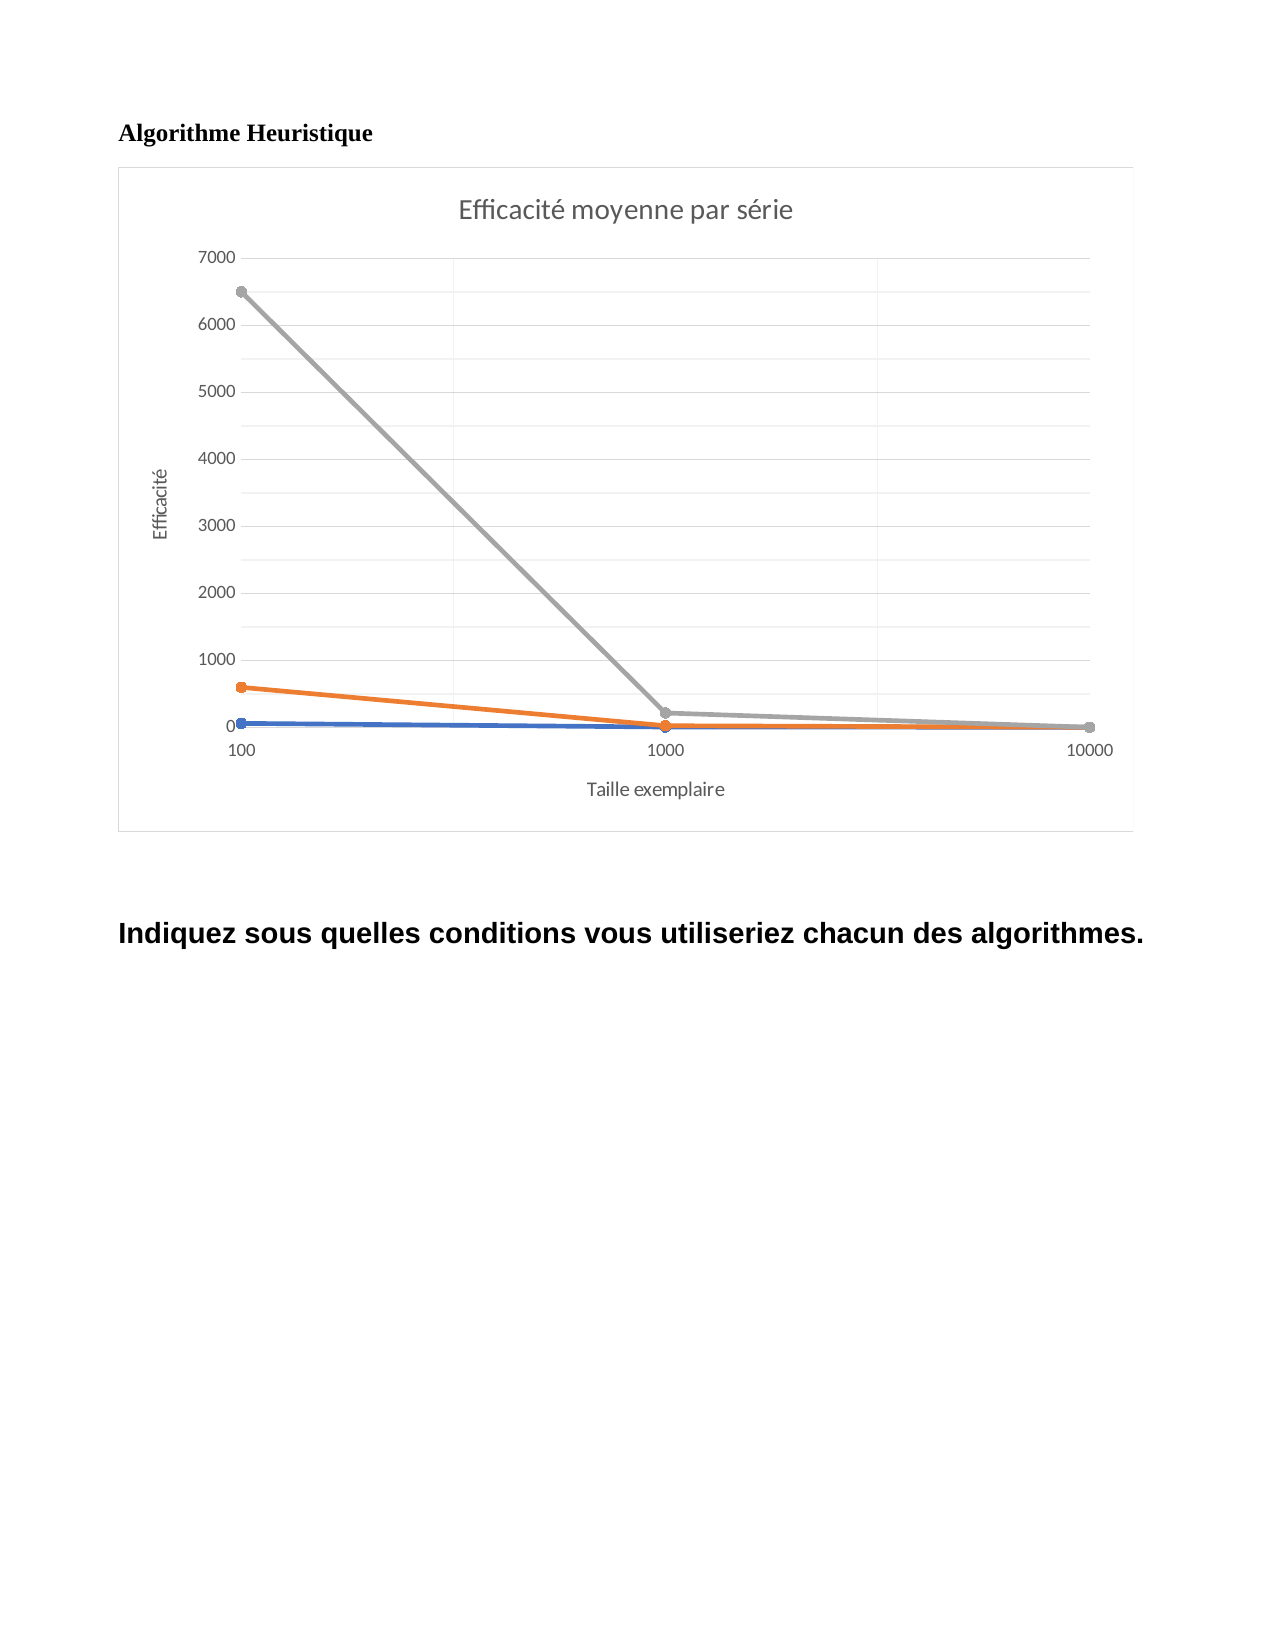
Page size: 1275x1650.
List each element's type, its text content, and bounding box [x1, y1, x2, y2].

text Algorithme Heuristique [118, 118, 1157, 147]
subtitle Indiquez sous quelles conditions vous utiliseriez chacun des algorithmes. [118, 916, 1157, 949]
